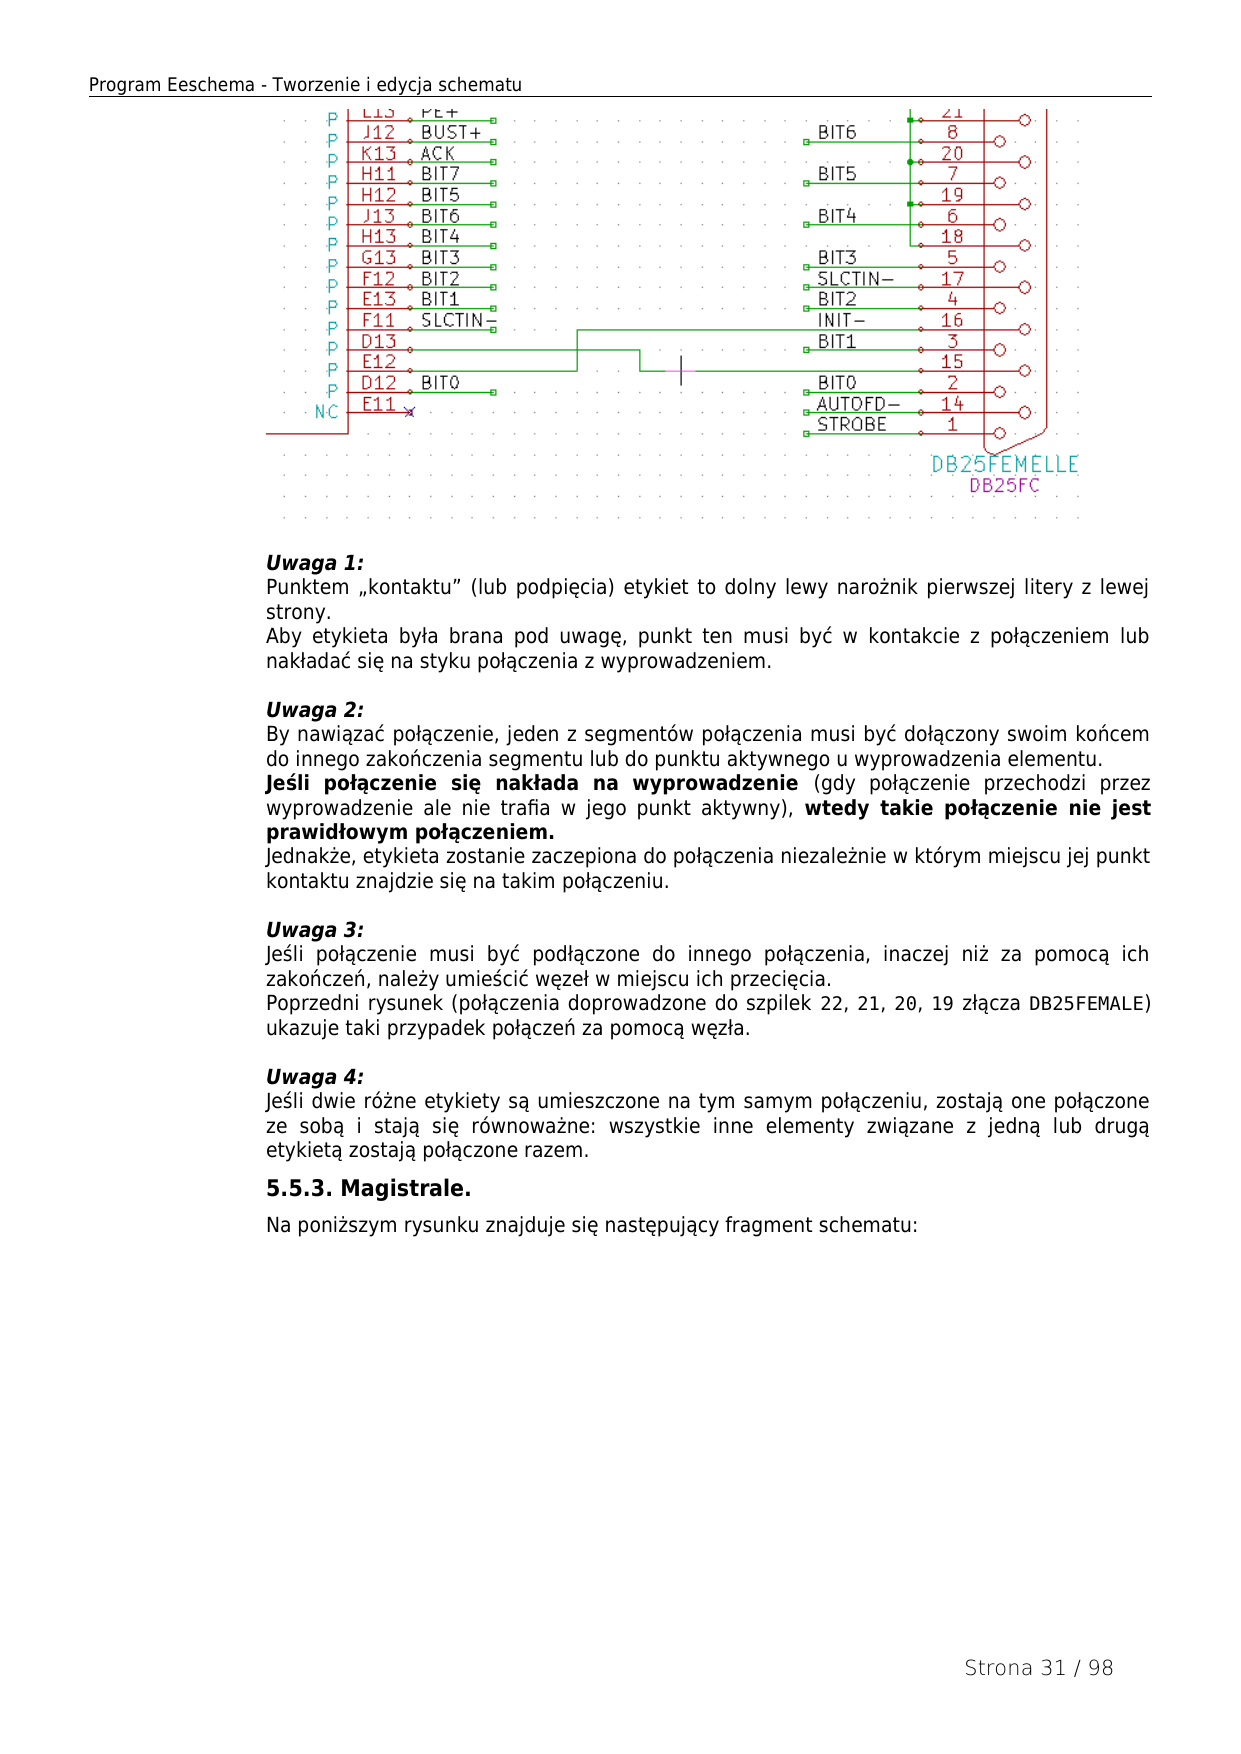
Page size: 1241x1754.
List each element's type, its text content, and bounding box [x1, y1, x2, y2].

text Uwaga 1: [266, 551, 1152, 575]
text Uwaga 3: [266, 918, 1152, 942]
text By nawiązać połączenie, jeden z segmentów połączenia musi być dołączony swoim końcem do innego zakończenia segmentu lub do punktu aktywnego u wyprowadzenia elementu. [266, 722, 1152, 771]
text Uwaga 4: [266, 1065, 1152, 1089]
text Na poniższym rysunku znajduje się następujący fragment schematu: [266, 1213, 1152, 1238]
text Jednakże, etykieta zostanie zaczepiona do połączenia niezależnie w którym miejscu jej punkt kontaktu znajdzie się na takim połączeniu. [266, 844, 1152, 893]
subtitle Magistrale. [266, 1174, 1152, 1201]
text Punktem „kontaktu” (lub podpięcia) etykiet to dolny lewy narożnik pierwszej litery z lewej strony. [266, 575, 1152, 624]
text Jeśli dwie różne etykiety są umieszczone na tym samym połączeniu, zostają one połączone ze sobą i stają się równoważne: wszystkie inne elementy związane z jedną lub drugą etykietą zostają połączone razem. [266, 1089, 1152, 1163]
picture [265, 109, 1085, 521]
text Aby etykieta była brana pod uwagę, punkt ten musi być w kontakcie z połączeniem lub nakładać się na styku połączenia z wyprowadzeniem. [266, 624, 1152, 673]
text Uwaga 2: [266, 698, 1152, 722]
text Poprzedni rysunek (połączenia doprowadzone do szpilek 22, 21, 20, 19 złącza DB25FEMALE) ukazuje taki przypadek połączeń za pomocą węzła. [266, 991, 1152, 1040]
text Jeśli połączenie musi być podłączone do innego połączenia, inaczej niż za pomocą ich zakończeń, należy umieścić węzeł w miejscu ich przecięcia. [266, 942, 1152, 991]
text Jeśli połączenie się nakłada na wyprowadzenie (gdy połączenie przechodzi przez wyprowadzenie ale nie trafia w jego punkt aktywny), wtedy takie połączenie nie jest prawidłowym połączeniem. [266, 771, 1152, 844]
